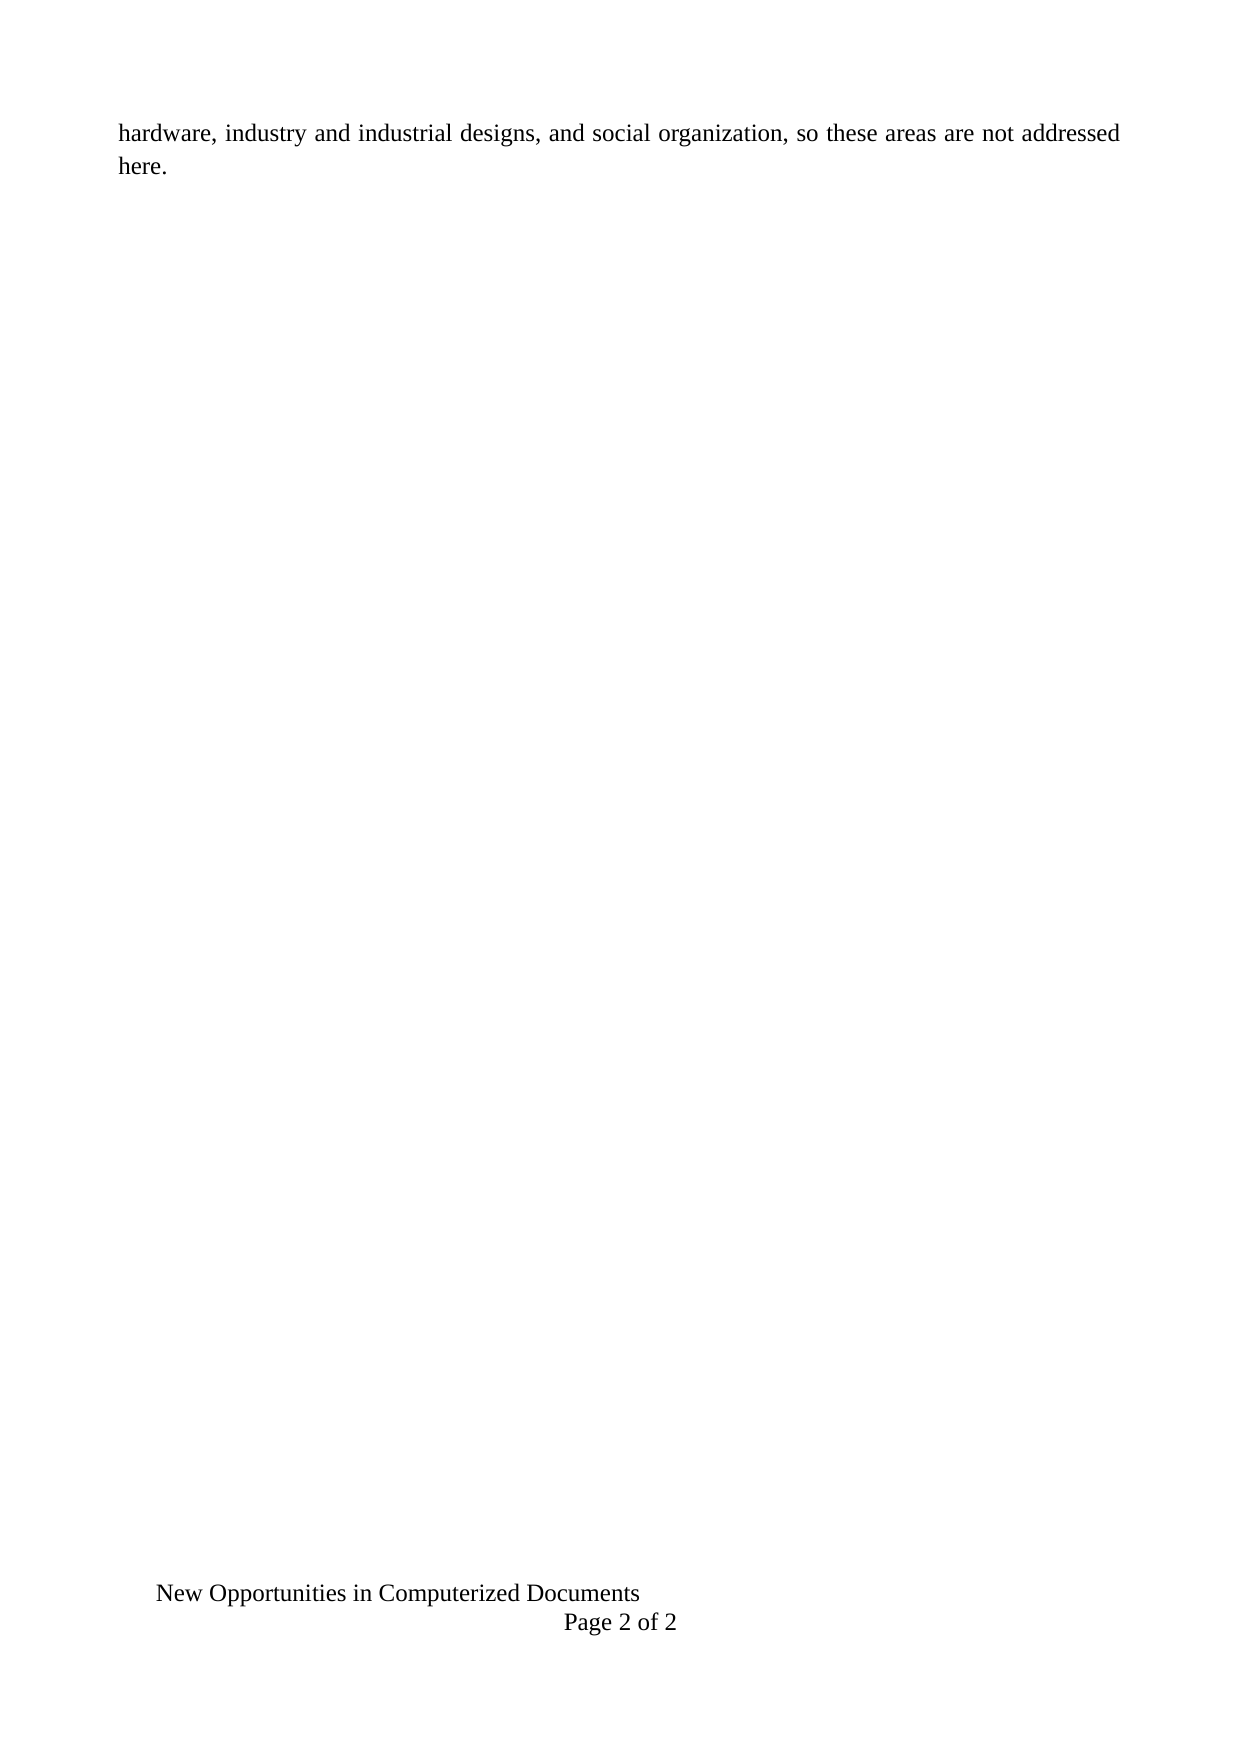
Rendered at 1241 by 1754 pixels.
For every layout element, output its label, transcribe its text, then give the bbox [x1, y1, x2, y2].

text hardware, industry and industrial designs, and social organization, so these areas are not addressed here. [118, 118, 1122, 180]
